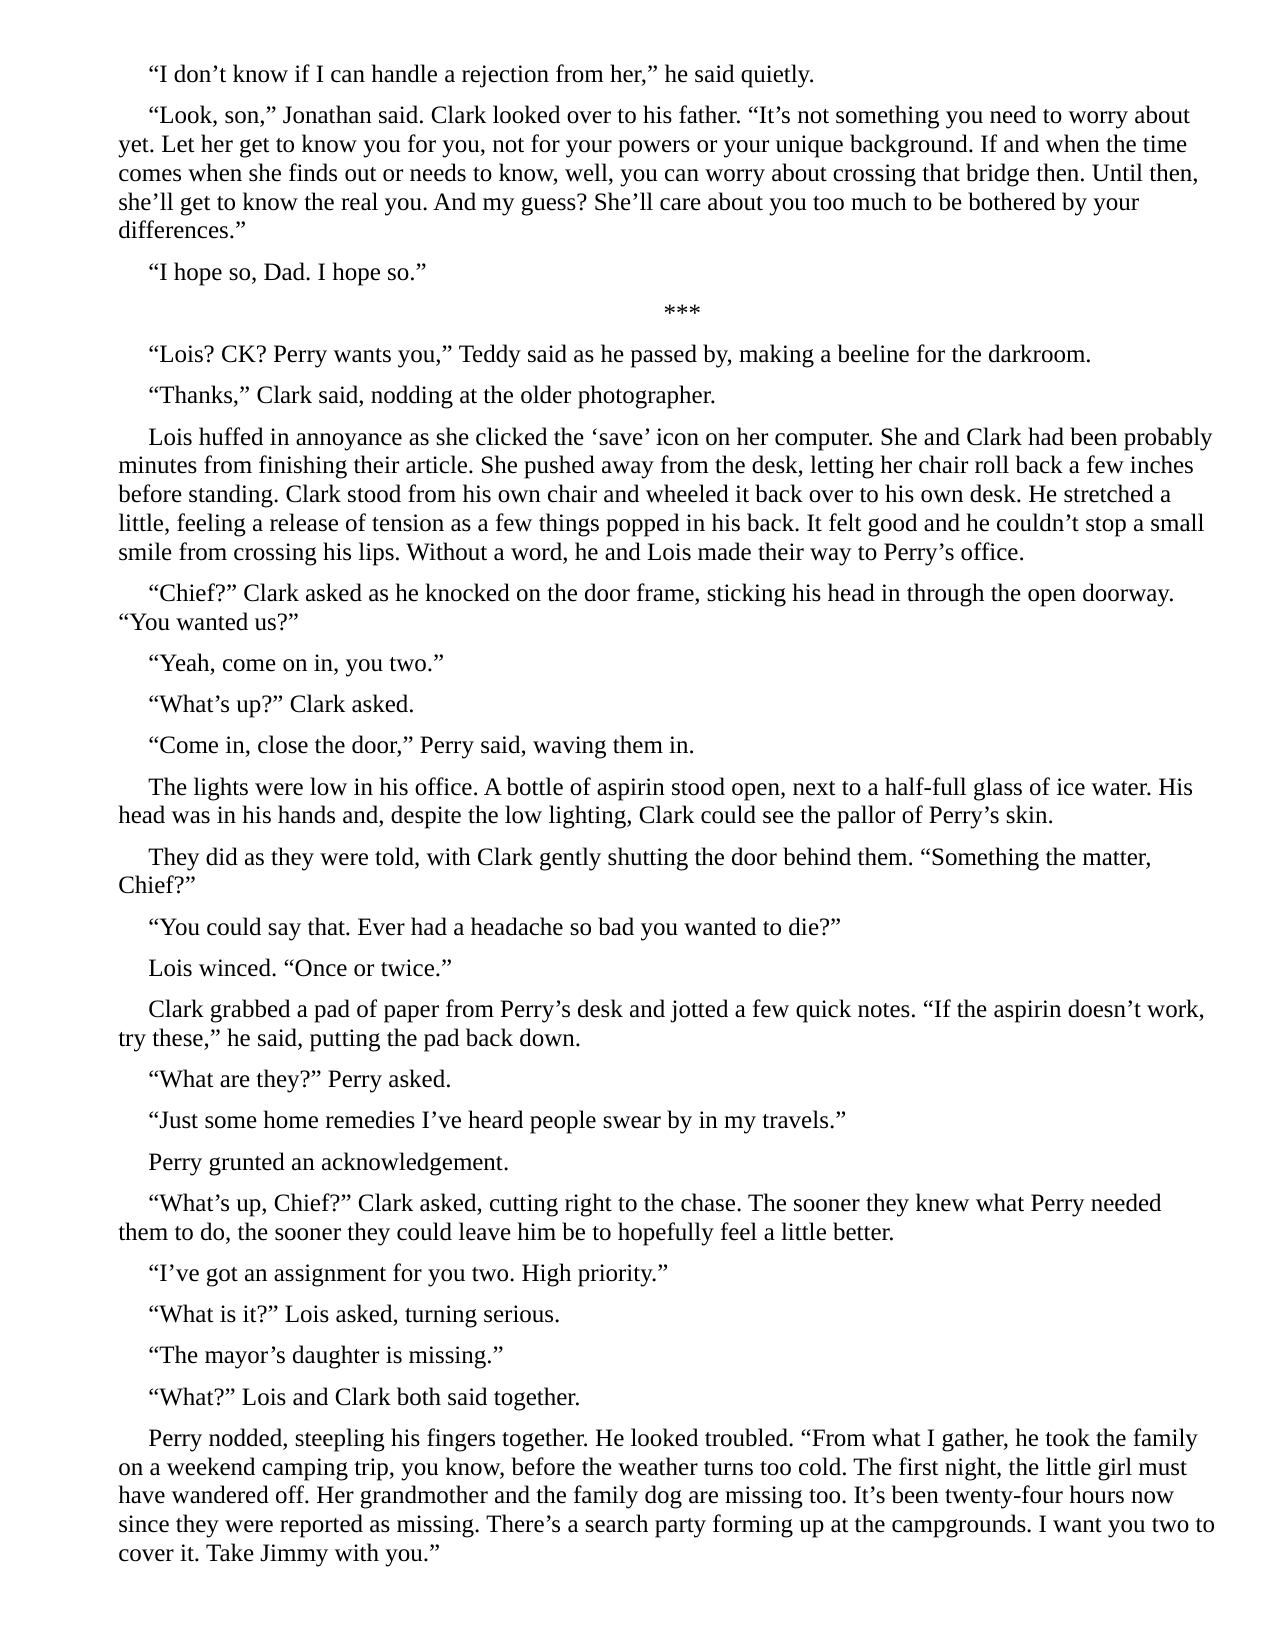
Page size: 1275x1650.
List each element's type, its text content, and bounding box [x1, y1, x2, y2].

text Lois winced. “Once or twice.” [118, 953, 1216, 982]
text “Yeah, come on in, you two.” [118, 648, 1216, 677]
text The lights were low in his office. A bottle of aspirin stood open, next to a half-full glass of ice water. His head was in his hands and, despite the low lighting, Clark could see the pallor of Perry’s skin. [118, 772, 1216, 829]
text “Come in, close the door,” Perry said, waving them in. [118, 730, 1216, 759]
text “I don’t know if I can handle a rejection from her,” he said quietly. [118, 59, 1216, 88]
text “What’s up, Chief?” Clark asked, cutting right to the chase. The sooner they knew what Perry needed them to do, the sooner they could leave him be to hopefully feel a little better. [118, 1188, 1216, 1245]
text Lois huffed in annoyance as she clicked the ‘save’ icon on her computer. She and Clark had been probably minutes from finishing their article. She pushed away from the desk, letting her chair roll back a few inches before standing. Clark stood from his own chair and wheeled it back over to his own desk. He stretched a little, feeling a release of tension as a few things popped in his back. It felt good and he couldn’t stop a small smile from crossing his lips. Without a word, he and Lois made their way to Perry’s office. [118, 422, 1216, 565]
text “What are they?” Perry asked. [118, 1064, 1216, 1093]
text “What’s up?” Clark asked. [118, 689, 1216, 718]
text “The mayor’s daughter is missing.” [118, 1340, 1216, 1369]
text “I’ve got an assignment for you two. High priority.” [118, 1258, 1216, 1287]
text “You could say that. Ever had a headache so bad you wanted to die?” [118, 912, 1216, 940]
text Clark grabbed a pad of paper from Perry’s desk and jotted a few quick notes. “If the aspirin doesn’t work, try these,” he said, putting the pad back down. [118, 994, 1216, 1052]
text “What is it?” Lois asked, turning serious. [118, 1299, 1216, 1328]
text “Look, son,” Jonathan said. Clark looked over to his father. “It’s not something you need to worry about yet. Let her get to know you for you, not for your powers or your unique background. If and when the time comes when she finds out or needs to know, well, you can worry about crossing that bridge then. Until then, she’ll get to know the real you. And my guess? She’ll care about you too much to be bothered by your differences.” [118, 100, 1216, 244]
text Perry grunted an acknowledgement. [118, 1147, 1216, 1175]
text “Chief?” Clark asked as he knocked on the door frame, sticking his head in through the open doorway. “You wanted us?” [118, 578, 1216, 635]
text “Thanks,” Clark said, nodding at the older photographer. [118, 380, 1216, 409]
text *** [118, 298, 1216, 327]
text “Lois? CK? Perry wants you,” Teddy said as he passed by, making a beeline for the darkroom. [118, 339, 1216, 368]
text Perry nodded, steepling his fingers together. He looked troubled. “From what I gather, he took the family on a weekend camping trip, you know, before the weather turns too cold. The first night, the little girl must have wandered off. Her grandmother and the family dog are missing too. It’s been twenty-four hours now since they were reported as missing. There’s a search party forming up at the campgrounds. I want you two to cover it. Take Jimmy with you.” [118, 1423, 1216, 1567]
text “Just some home remedies I’ve heard people swear by in my travels.” [118, 1105, 1216, 1134]
text “I hope so, Dad. I hope so.” [118, 257, 1216, 285]
text They did as they were told, with Clark gently shutting the door behind them. “Something the matter, Chief?” [118, 842, 1216, 899]
text “What?” Lois and Clark both said together. [118, 1382, 1216, 1410]
